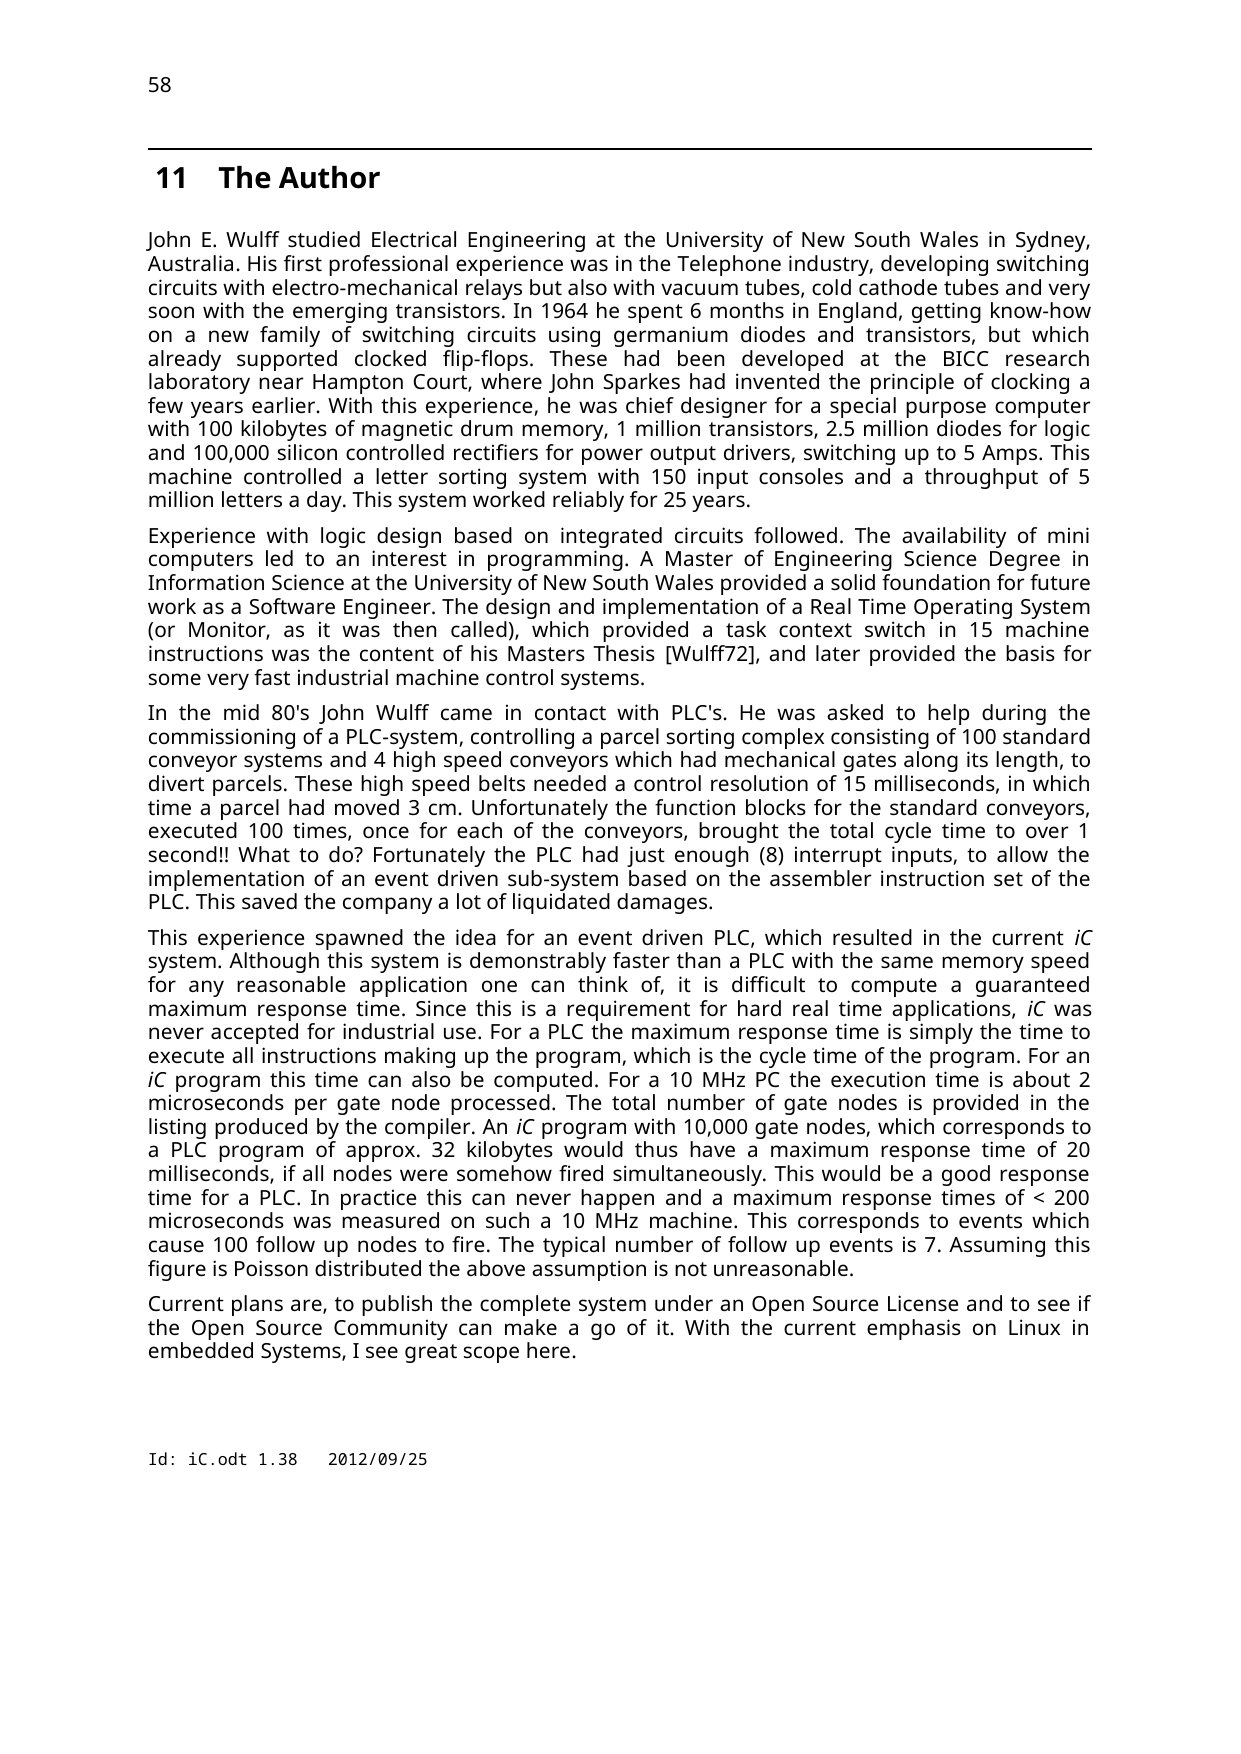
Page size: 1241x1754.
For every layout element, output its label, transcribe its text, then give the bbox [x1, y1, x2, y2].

text Id: iC.odt 1.38 2012/09/25 [148, 1446, 1092, 1470]
text Experience with logic design based on integrated circuits followed. The availability of mini computers led to an interest in programming. A Master of Engineering Science Degree in Information Science at the University of New South Wales provided a solid foundation for future work as a Software Engineer. The design and implementation of a Real Time Operating System (or Monitor, as it was then called), which provided a task context switch in 15 machine instructions was the content of his Masters Thesis [Wulff72], and later provided the basis for some very fast industrial machine control systems. [148, 524, 1092, 690]
text This experience spawned the idea for an event driven PLC, which resulted in the current iC system. Although this system is demonstrably faster than a PLC with the same memory speed for any reasonable application one can think of, it is difficult to compute a guaranteed maximum response time. Since this is a requirement for hard real time applications, iC was never accepted for industrial use. For a PLC the maximum response time is simply the time to execute all instructions making up the program, which is the cycle time of the program. For an iC program this time can also be computed. For a 10 MHz PC the execution time is about 2 microseconds per gate node processed. The total number of gate nodes is provided in the listing produced by the compiler. An iC program with 10,000 gate nodes, which corresponds to a PLC program of approx. 32 kilobytes would thus have a maximum response time of 20 milliseconds, if all nodes were somehow fired simultaneously. This would be a good response time for a PLC. In practice this can never happen and a maximum response times of < 200 microseconds was measured on such a 10 MHz machine. This corresponds to events which cause 100 follow up nodes to fire. The typical number of follow up events is 7. Assuming this figure is Poisson distributed the above assumption is not unreasonable. [148, 926, 1092, 1281]
text Current plans are, to publish the complete system under an Open Source License and to see if the Open Source Community can make a go of it. With the current emphasis on Linux in embedded Systems, I see great scope here. [148, 1293, 1092, 1364]
subtitle The Author [148, 150, 1092, 204]
text John E. Wulff studied Electrical Engineering at the University of New South Wales in Sydney, Australia. His first professional experience was in the Telephone industry, developing switching circuits with electro-mechanical relays but also with vacuum tubes, cold cathode tubes and very soon with the emerging transistors. In 1964 he spent 6 months in England, getting know-how on a new family of switching circuits using germanium diodes and transistors, but which already supported clocked flip-flops. These had been developed at the BICC research laboratory near Hampton Court, where John Sparkes had invented the principle of clocking a few years earlier. With this experience, he was chief designer for a special purpose computer with 100 kilobytes of magnetic drum memory, 1 million transistors, 2.5 million diodes for logic and 100,000 silicon controlled rectifiers for power output drivers, switching up to 5 Amps. This machine controlled a letter sorting system with 150 input consoles and a throughput of 5 million letters a day. This system worked reliably for 25 years. [148, 229, 1092, 513]
text In the mid 80's John Wulff came in contact with PLC's. He was asked to help during the commissioning of a PLC-system, controlling a parcel sorting complex consisting of 100 standard conveyor systems and 4 high speed conveyors which had mechanical gates along its length, to divert parcels. These high speed belts needed a control resolution of 15 milliseconds, in which time a parcel had moved 3 cm. Unfortunately the function blocks for the standard conveyors, executed 100 times, once for each of the conveyors, brought the total cycle time to over 1 second!! What to do? Fortunately the PLC had just enough (8) interrupt inputs, to allow the implementation of an event driven sub-system based on the assembler instruction set of the PLC. This saved the company a lot of liquidated damages. [148, 702, 1092, 914]
